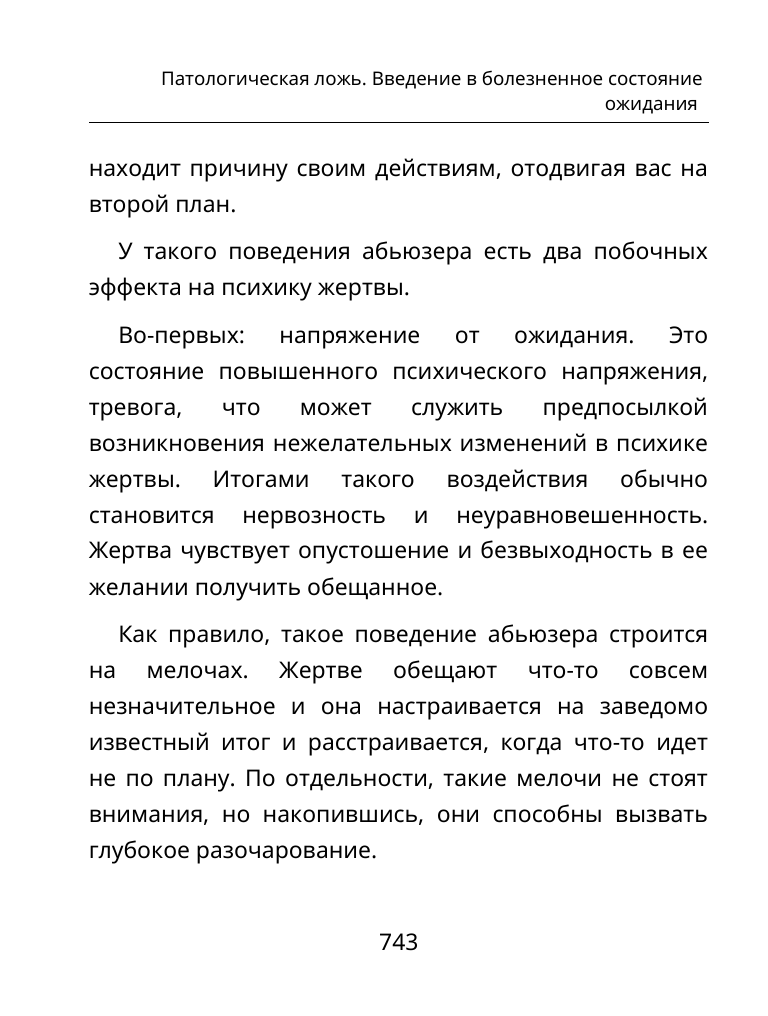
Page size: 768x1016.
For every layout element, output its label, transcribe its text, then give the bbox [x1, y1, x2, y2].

text Во-первых: напряжение от ожидания. Это состояние повышенного психического напряжения, тревога, что может служить предпосылкой возникновения нежелательных изменений в психике жертвы. Итогами такого воздействия обычно становится нервозность и неуравновешенность. Жертва чувствует опустошение и безвыходность в ее желании получить обещанное. [88, 319, 709, 602]
text У такого поведения абьюзера есть два побочных эффекта на психику жертвы. [88, 235, 709, 302]
text находит причину своим действиям, отодвигая вас на второй план. [88, 152, 709, 219]
text Как правило, такое поведение абьюзера строится на мелочах. Жертве обещают что-то совсем незначительное и она настраивается на заведомо известный итог и расстраивается, когда что-то идет не по плану. По отдельности, такие мелочи не стоят внимания, но накопившись, они способны вызвать глубокое разочарование. [88, 618, 709, 865]
